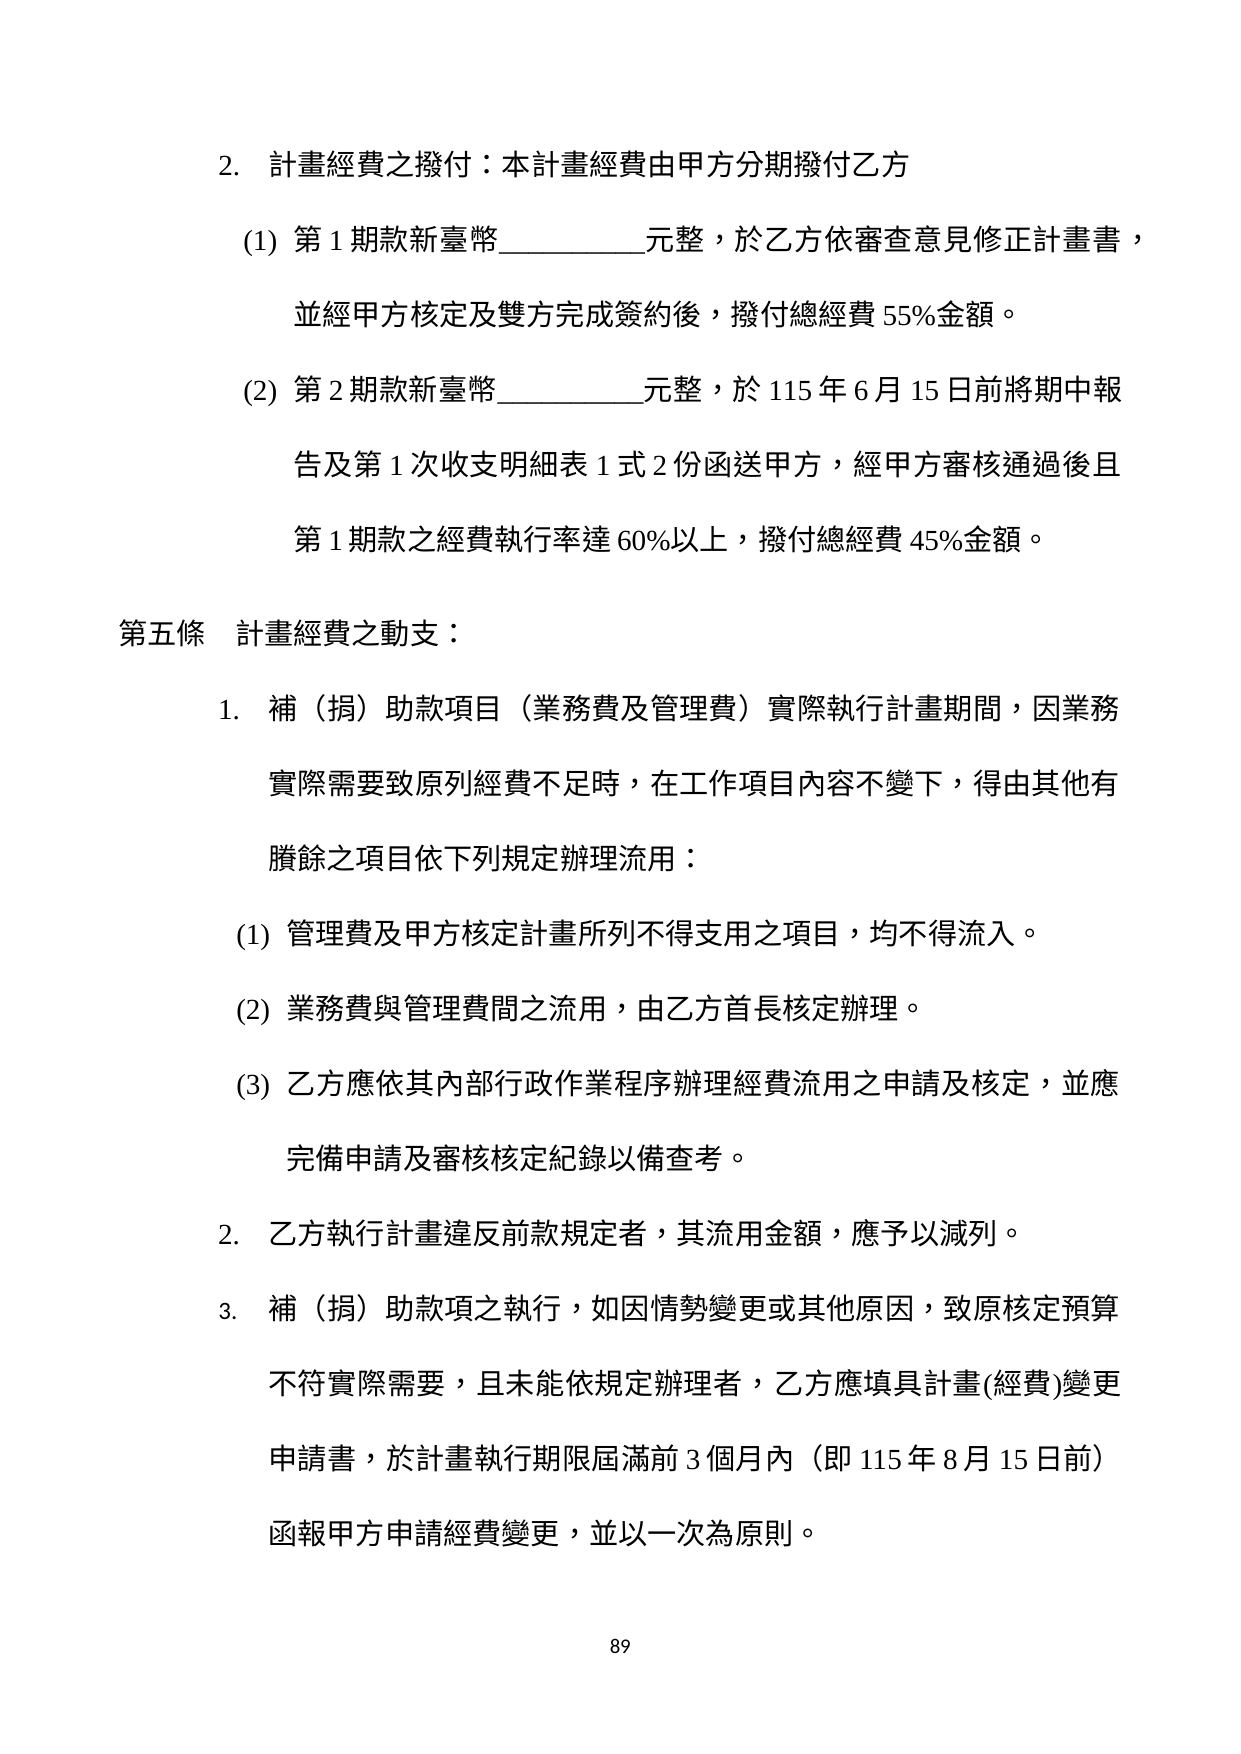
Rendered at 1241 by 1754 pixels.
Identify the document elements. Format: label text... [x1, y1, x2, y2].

text 第五條 計畫經費之動支： [118, 594, 1122, 669]
list 乙方執行計畫違反前款規定者，其流用金額，應予以減列。 [218, 1194, 1122, 1269]
list 管理費及甲方核定計畫所列不得支用之項目，均不得流入。 [236, 894, 1122, 969]
list 第1期款新臺幣__________元整，於乙方依審查意見修正計畫書，並經甲方核定及雙方完成簽約後，撥付總經費55%金額。 [243, 201, 1123, 351]
list 計畫經費之撥付：本計畫經費由甲方分期撥付乙方 [218, 126, 1122, 201]
list 補（捐）助款項目（業務費及管理費）實際執行計畫期間，因業務實際需要致原列經費不足時，在工作項目內容不變下，得由其他有賸餘之項目依下列規定辦理流用： [218, 669, 1122, 894]
list 第2期款新臺幣__________元整，於115年6月15日前將期中報告及第1次收支明細表1式2份函送甲方，經甲方審核通過後且第1期款之經費執行率達60%以上，撥付總經費45%金額。 [243, 351, 1123, 576]
list 乙方應依其內部行政作業程序辦理經費流用之申請及核定，並應完備申請及審核核定紀錄以備查考。 [236, 1044, 1122, 1194]
list 業務費與管理費間之流用，由乙方首長核定辦理。 [236, 969, 1122, 1044]
list 補（捐）助款項之執行，如因情勢變更或其他原因，致原核定預算不符實際需要，且未能依規定辦理者，乙方應填具計畫(經費)變更申請書，於計畫執行期限屆滿前3個月內（即115年8月15日前）函報甲方申請經費變更，並以一次為原則。 [218, 1269, 1122, 1569]
